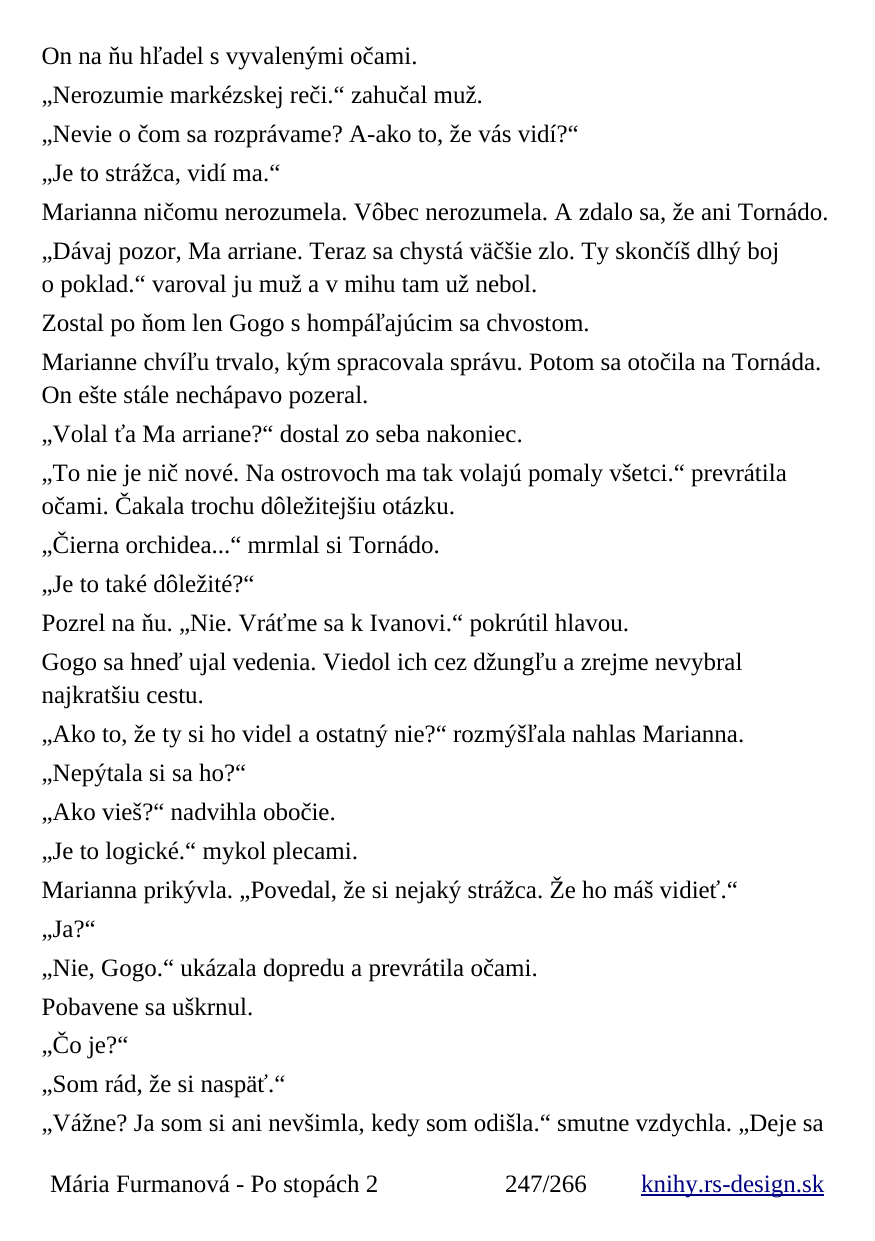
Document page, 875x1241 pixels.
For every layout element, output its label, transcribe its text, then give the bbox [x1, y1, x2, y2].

text Gogo sa hneď ujal vedenia. Viedol ich cez džungľu a zrejme nevybral najkratšiu cestu. [41, 647, 833, 709]
text „Ja?“ [41, 914, 833, 942]
text „Čo je?“ [41, 1031, 833, 1059]
text „Ako vieš?“ nadvihla obočie. [41, 797, 833, 826]
text „To nie je nič nové. Na ostrovoch ma tak volajú pomaly všetci.“ prevrátila očami. Čakala trochu dôležitejšiu otázku. [41, 458, 833, 520]
text Marianna ničomu nerozumela. Vôbec nerozumela. A zdalo sa, že ani Tornádo. [41, 197, 833, 226]
text „Dávaj pozor, Ma arriane. Teraz sa chystá väčšie zlo. Ty skončíš dlhý boj o poklad.“ varoval ju muž a v mihu tam už nebol. [41, 236, 833, 298]
text „Vážne? Ja som si ani nevšimla, kedy som odišla.“ smutne vzdychla. „Deje sa [41, 1108, 833, 1137]
text „Je to strážca, vidí ma.“ [41, 158, 833, 187]
text „Som rád, že si naspäť.“ [41, 1069, 833, 1098]
text Pozrel na ňu. „Nie. Vráťme sa k Ivanovi.“ pokrútil hlavou. [41, 608, 833, 637]
text Zostal po ňom len Gogo s hompáľajúcim sa chvostom. [41, 308, 833, 337]
text „Čierna orchidea...“ mrmlal si Tornádo. [41, 530, 833, 559]
text „Nie, Gogo.“ ukázala dopredu a prevrátila očami. [41, 953, 833, 981]
text „Je to logické.“ mykol plecami. [41, 836, 833, 864]
text „Nerozumie markézskej reči.“ zahučal muž. [41, 80, 833, 109]
text „Volal ťa Ma arriane?“ dostal zo seba nakoniec. [41, 419, 833, 448]
text Marianne chvíľu trvalo, kým spracovala správu. Potom sa otočila na Tornáda. On ešte stále nechápavo pozeral. [41, 347, 833, 409]
text „Je to také dôležité?“ [41, 569, 833, 598]
text „Nevie o čom sa rozprávame? A-ako to, že vás vidí?“ [41, 119, 833, 148]
text On na ňu hľadel s vyvalenými očami. [41, 41, 833, 70]
text „Nepýtala si sa ho?“ [41, 758, 833, 787]
text „Ako to, že ty si ho videl a ostatný nie?“ rozmýšľala nahlas Marianna. [41, 719, 833, 748]
text Marianna prikývla. „Povedal, že si nejaký strážca. Že ho máš vidieť.“ [41, 875, 833, 903]
text Pobavene sa uškrnul. [41, 992, 833, 1020]
